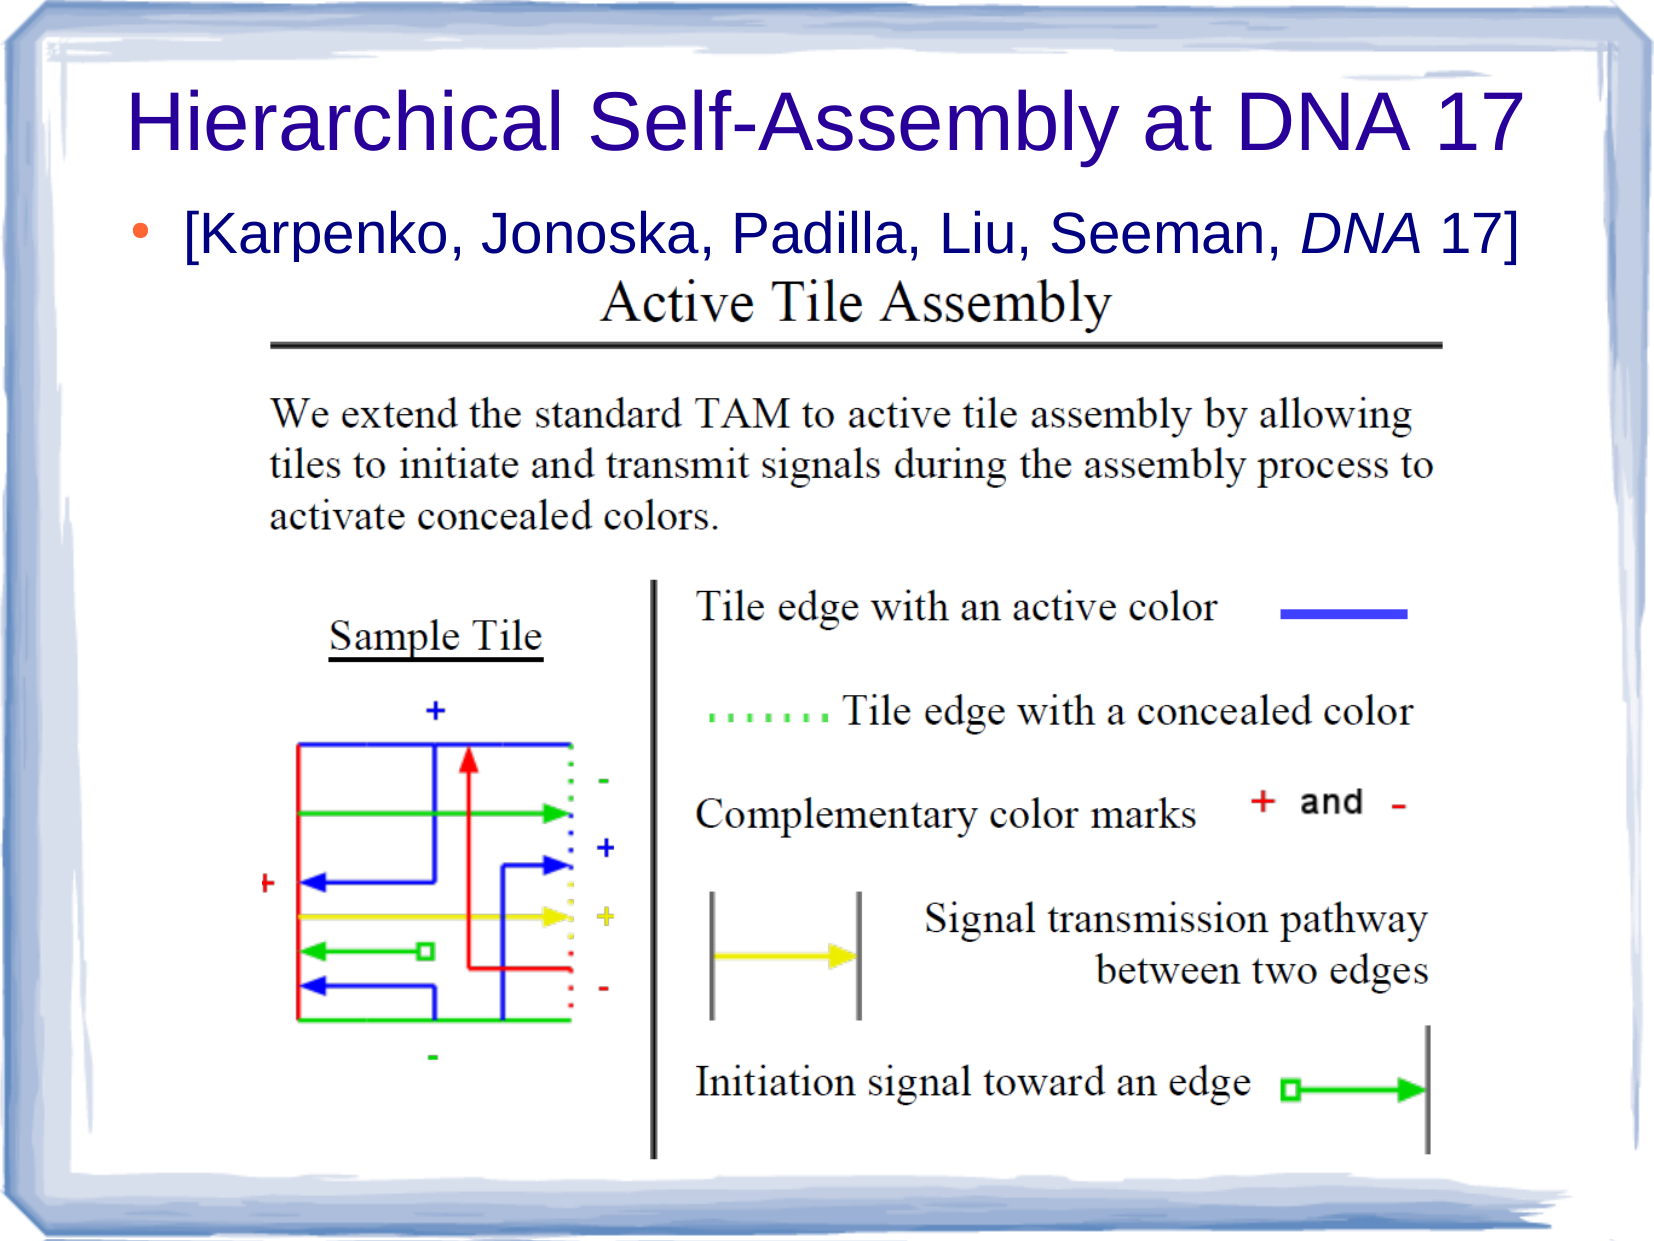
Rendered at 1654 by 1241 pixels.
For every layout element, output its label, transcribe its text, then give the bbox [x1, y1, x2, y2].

title Hierarchical Self-Assembly at DNA 17 [82, 17, 1571, 226]
list [Karpenko, Jonoska, Padilla, Liu, Seeman, DNA 17] [112, 200, 1566, 276]
picture [0, 0, 1654, 1241]
